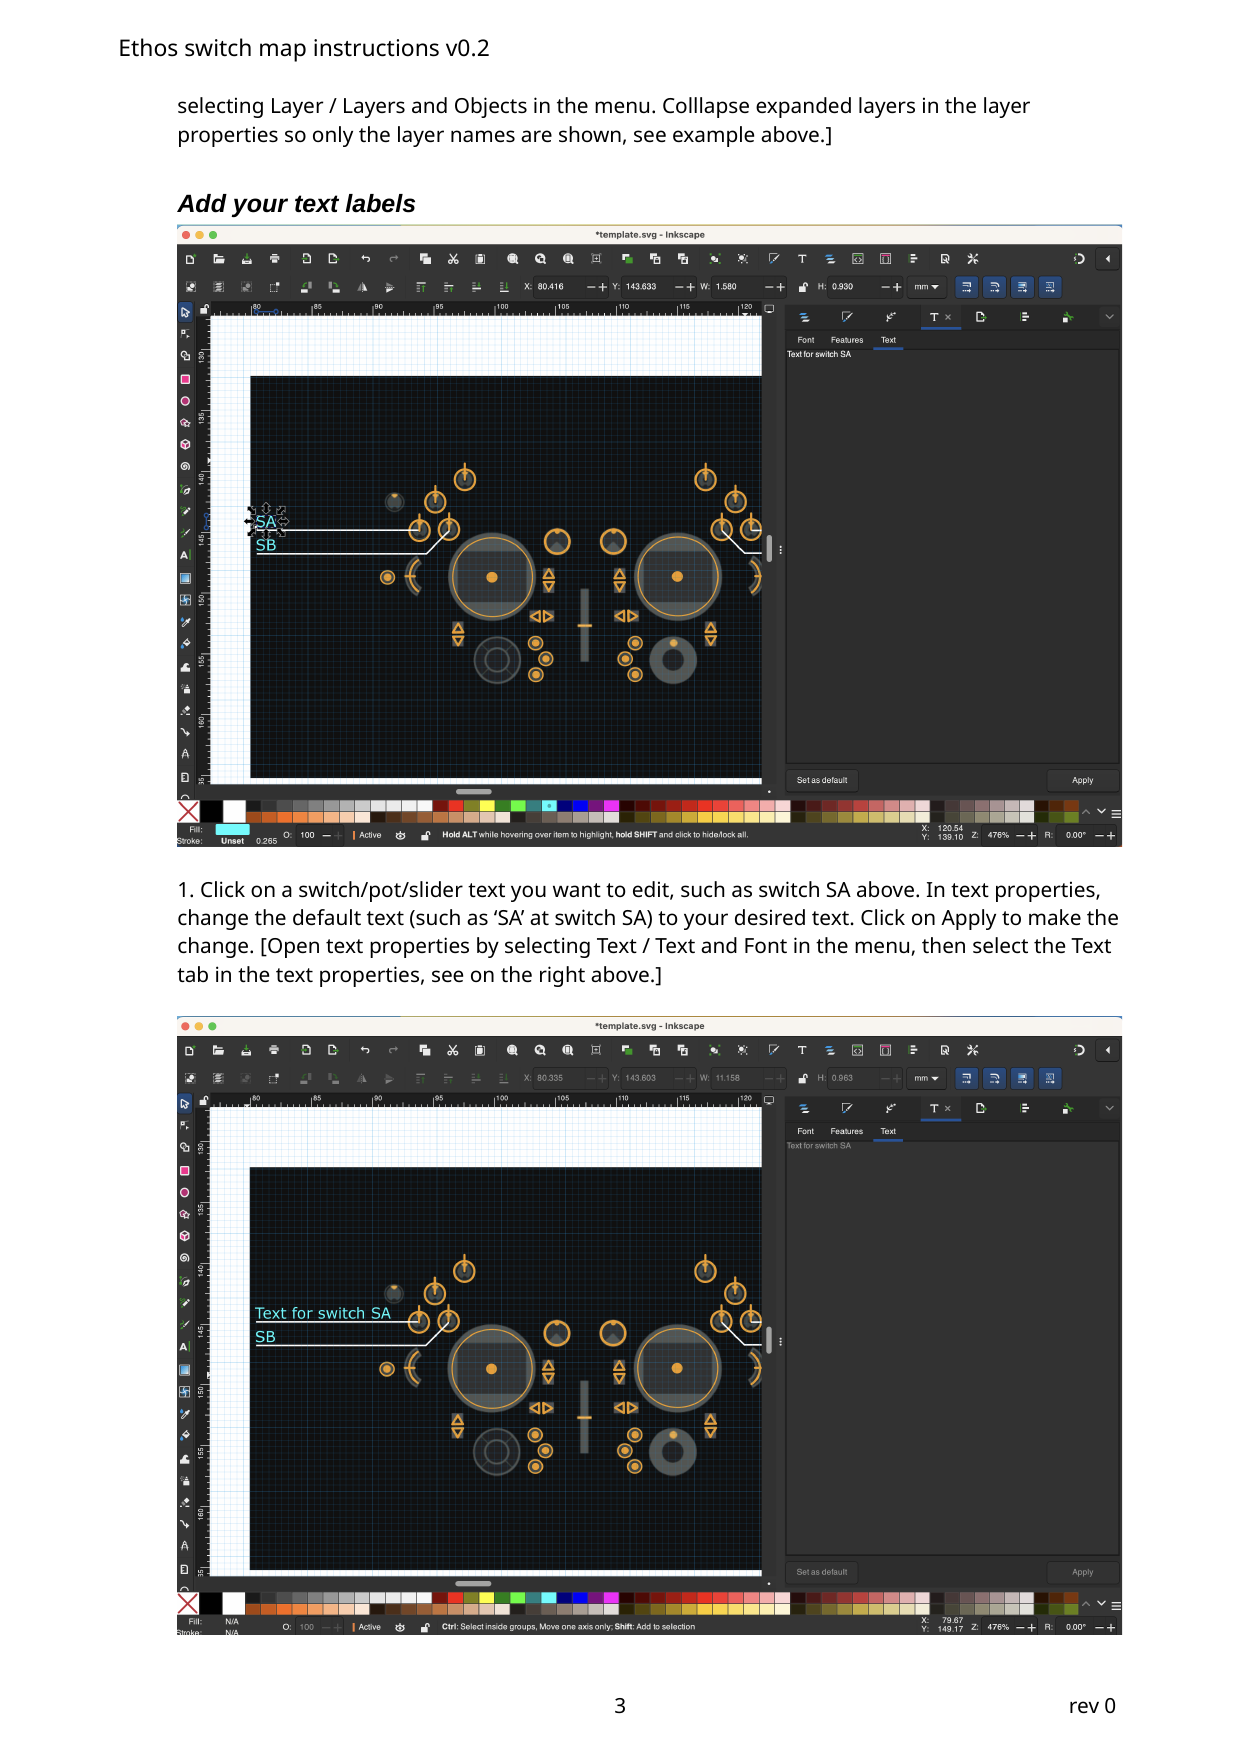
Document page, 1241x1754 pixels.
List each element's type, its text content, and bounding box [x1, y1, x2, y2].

subtitle Add your text labels [177, 189, 1122, 218]
picture [177, 224, 1123, 847]
picture [177, 1016, 1123, 1635]
text selecting Layer / Layers and Objects in the menu. Colllapse expanded layers in the layer properties so only the layer names are shown, see example above.] [177, 92, 1122, 148]
text 1. Click on a switch/pot/slider text you want to edit, such as switch SA above. In text properties, change the default text (such as ‘SA’ at switch SA) to your desired text. Click on Apply to make the change. [Open text properties by selecting Text / Text and Font in the menu, then select the Text tab in the text properties, see on the right above.] [177, 875, 1122, 988]
